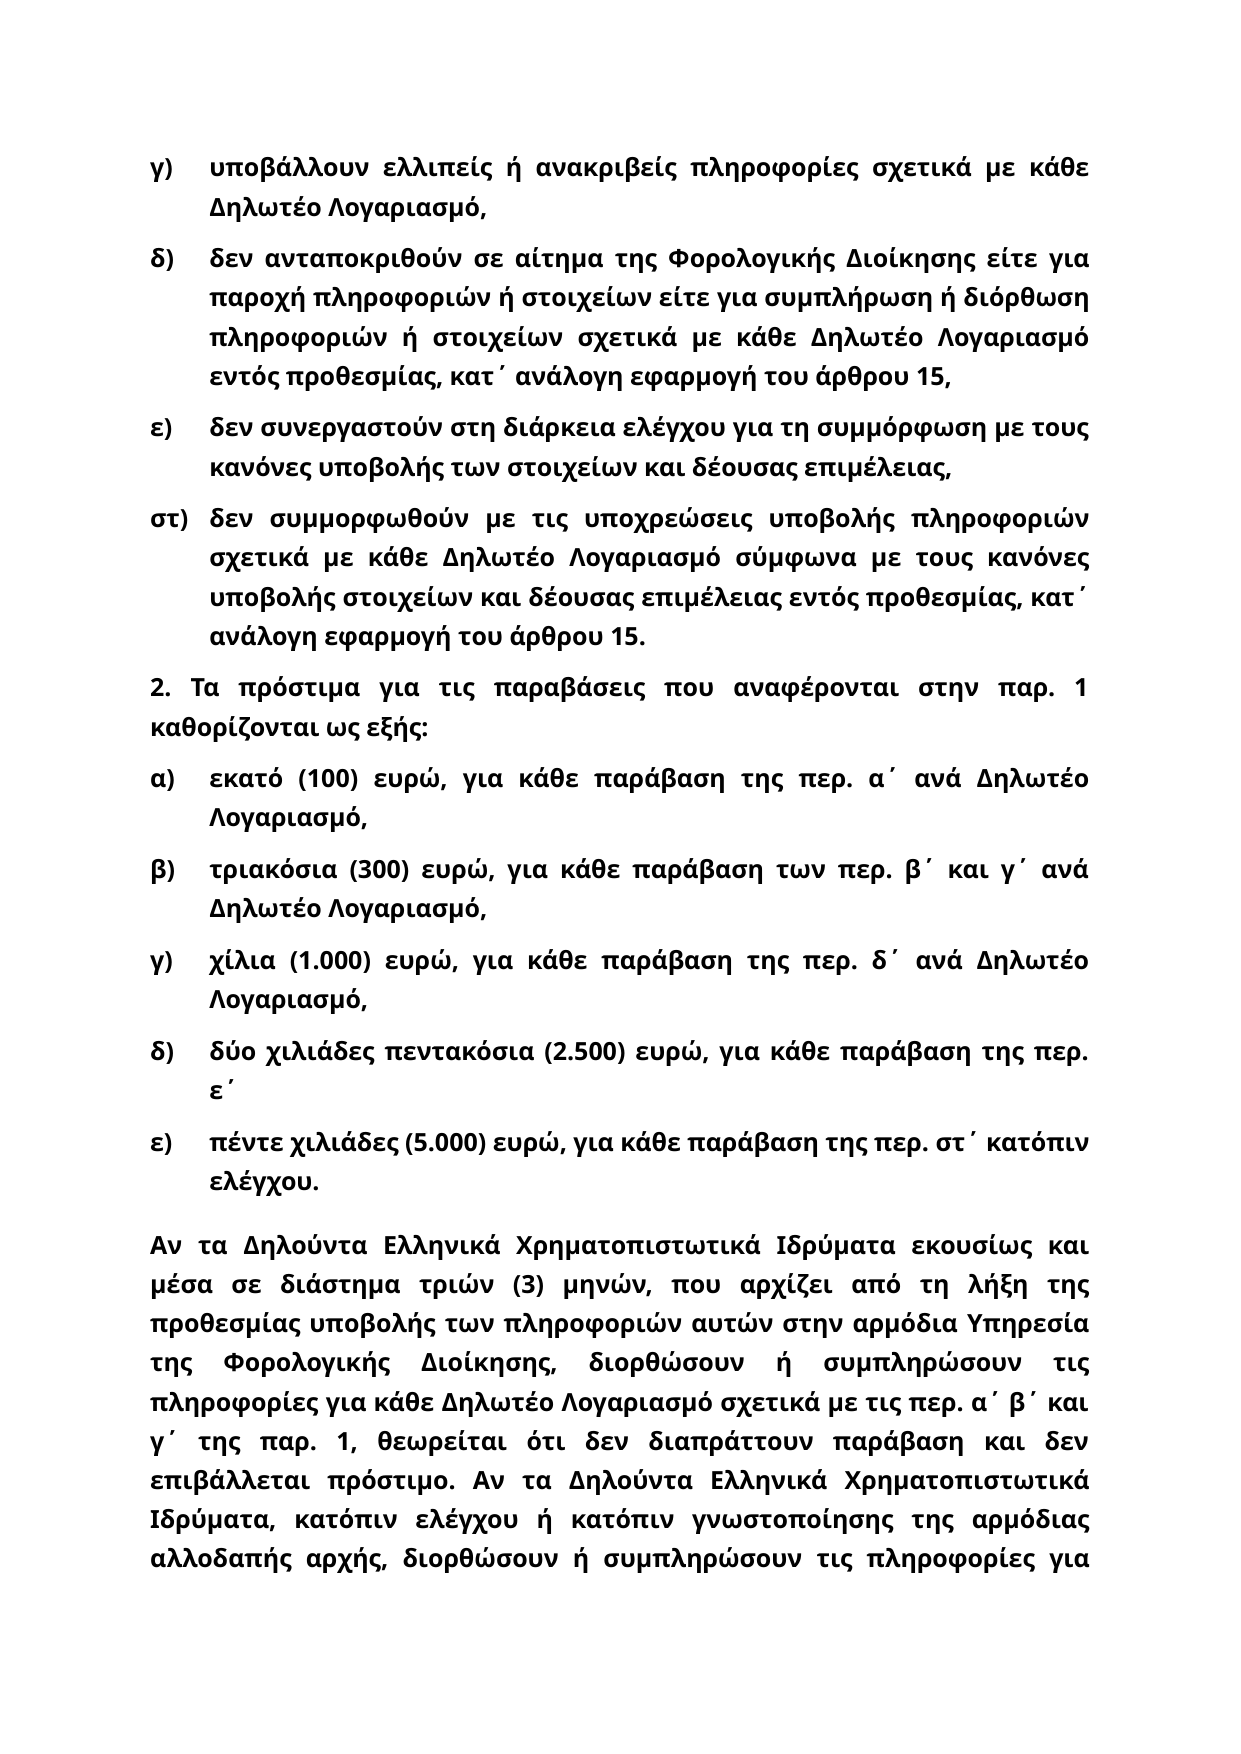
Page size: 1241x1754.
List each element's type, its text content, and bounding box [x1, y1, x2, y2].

list δ) δεν ανταποκριθούν σε αίτημα της Φορολογικής Διοίκησης είτε για παροχή πληροφοριών ή στοιχείων είτε για συμπλήρωση ή διόρθωση πληροφοριών ή στοιχείων σχετικά με κάθε Δηλωτέο Λογαριασμό εντός προθεσμίας, κατ΄ ανάλογη εφαρμογή του άρθρου 15, [150, 241, 1090, 392]
list γ) υποβάλλουν ελλιπείς ή ανακριβείς πληροφορίες σχετικά με κάθε Δηλωτέο Λογαριασμό, [150, 150, 1090, 223]
text 2. Τα πρόστιμα για τις παραβάσεις που αναφέρονται στην παρ. 1 καθορίζονται ως εξής: [150, 670, 1090, 743]
list β) τριακόσια (300) ευρώ, για κάθε παράβαση των περ. β΄ και γ΄ ανά Δηλωτέο Λογαριασμό, [150, 852, 1090, 925]
text Αν τα Δηλούντα Ελληνικά Χρηματοπιστωτικά Ιδρύματα εκουσίως και μέσα σε διάστημα τριών (3) μηνών, που αρχίζει από τη λήξη της προθεσμίας υποβολής των πληροφοριών αυτών στην αρμόδια Υπηρεσία της Φορολογικής Διοίκησης, διορθώσουν ή συμπληρώσουν τις πληροφορίες για κάθε Δηλωτέο Λογαριασμό σχετικά με τις περ. α΄ β΄ και γ΄ της παρ. 1, θεωρείται ότι δεν διαπράττουν παράβαση και δεν επιβάλλεται πρόστιμο. Αν τα Δηλούντα Ελληνικά Χρηματοπιστωτικά Ιδρύματα, κατόπιν ελέγχου ή κατόπιν γνωστοποίησης της αρμόδιας αλλοδαπής αρχής, διορθώσουν ή συμπληρώσουν τις πληροφορίες για [150, 1227, 1090, 1575]
list γ) χίλια (1.000) ευρώ, για κάθε παράβαση της περ. δ΄ ανά Δηλωτέο Λογαριασμό, [150, 942, 1090, 1016]
list α) εκατό (100) ευρώ, για κάθε παράβαση της περ. α΄ ανά Δηλωτέο Λογαριασμό, [150, 761, 1090, 834]
list ε) πέντε χιλιάδες (5.000) ευρώ, για κάθε παράβαση της περ. στ΄ κατόπιν ελέγχου. [150, 1124, 1090, 1197]
list στ) δεν συμμορφωθούν με τις υποχρεώσεις υποβολής πληροφοριών σχετικά με κάθε Δηλωτέο Λογαριασμό σύμφωνα με τους κανόνες υποβολής στοιχείων και δέουσας επιμέλειας εντός προθεσμίας, κατ΄ ανάλογη εφαρμογή του άρθρου 15. [150, 501, 1090, 652]
list ε) δεν συνεργαστούν στη διάρκεια ελέγχου για τη συμμόρφωση με τους κανόνες υποβολής των στοιχείων και δέουσας επιμέλειας, [150, 410, 1090, 483]
list δ) δύο χιλιάδες πεντακόσια (2.500) ευρώ, για κάθε παράβαση της περ. ε΄ [150, 1033, 1090, 1107]
